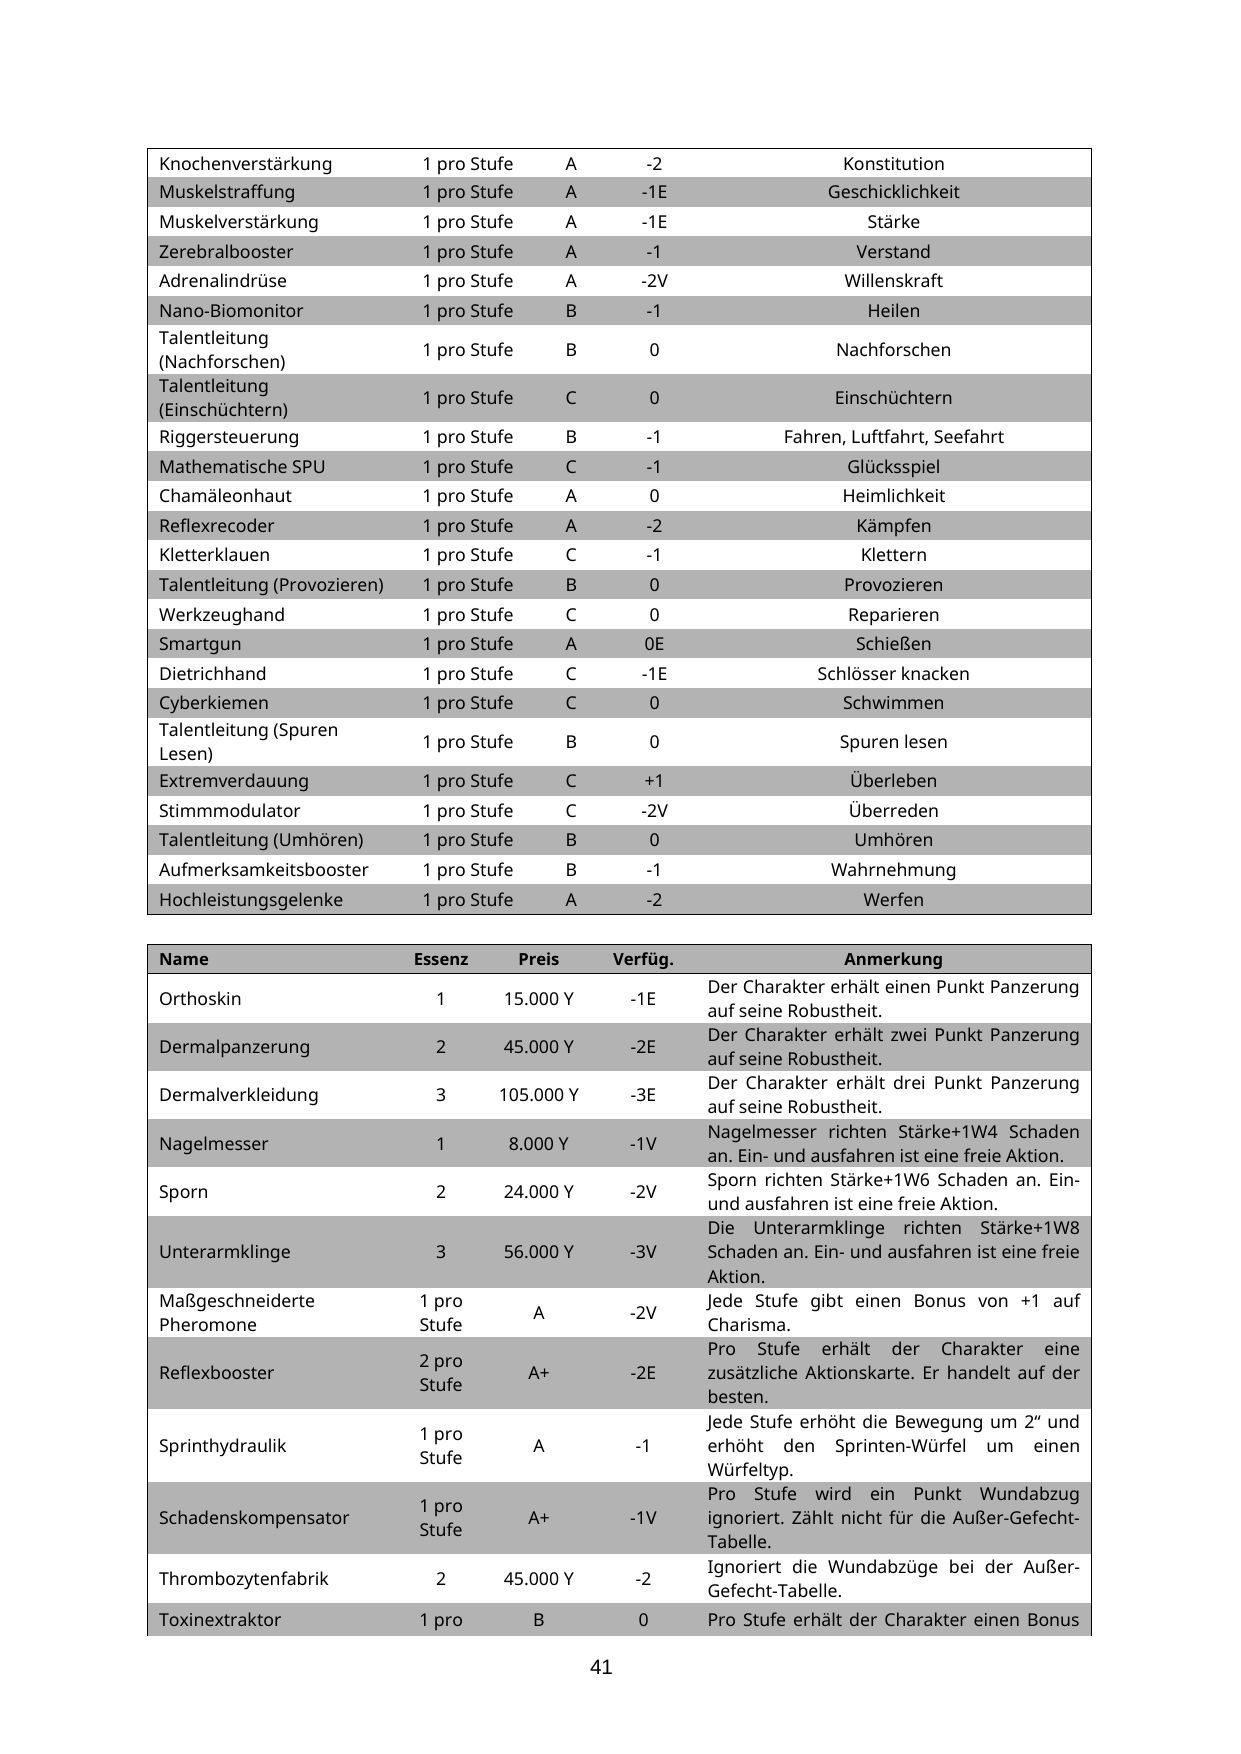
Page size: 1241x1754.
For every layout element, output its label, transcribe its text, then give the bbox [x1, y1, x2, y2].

table_cell B [529, 825, 613, 855]
table_cell Thrombozytenfabrik [148, 1554, 395, 1602]
table_cell -1 [613, 296, 696, 325]
table_cell Talentleitung (Nachforschen) [148, 325, 406, 373]
table_cell 0 [613, 374, 696, 422]
table_cell A [529, 149, 613, 177]
table_cell Einschüchtern [696, 374, 1091, 422]
table_header Preis [487, 945, 591, 973]
table_cell Der Charakter erhält drei Punkt Panzerung auf seine Robustheit. [696, 1071, 1091, 1119]
table_cell 3 [395, 1216, 487, 1288]
table_cell Geschicklichkeit [696, 177, 1091, 207]
table_cell -2V [613, 266, 696, 296]
table_cell B [529, 296, 613, 325]
table_cell Sporn richten Stärke+1W6 Schaden an. Ein- und ausfahren ist eine freie Aktion. [696, 1168, 1091, 1216]
table_cell Jede Stufe gibt einen Bonus von +1 auf Charisma. [696, 1288, 1091, 1337]
table_cell Ignoriert die Wundabzüge bei der Außer-Gefecht-Tabelle. [696, 1554, 1091, 1602]
table_cell C [529, 659, 613, 688]
table_cell 1 pro Stufe [406, 511, 529, 540]
table_cell Hochleistungsgelenke [148, 884, 406, 914]
table_cell 1 pro Stufe [406, 855, 529, 884]
table_cell 0 [613, 825, 696, 855]
table_cell Talentleitung (Umhören) [148, 825, 406, 855]
table_cell A [529, 629, 613, 658]
table_cell Knochenverstärkung [148, 149, 406, 177]
table_cell -2E [591, 1023, 696, 1071]
table_cell C [529, 688, 613, 718]
table_header Essenz [395, 945, 487, 973]
table_cell Stimmmodulator [148, 796, 406, 825]
table_cell -1 [613, 540, 696, 570]
table_cell 15.000 Y [487, 974, 591, 1022]
table_cell Glücksspiel [696, 451, 1091, 481]
table_cell A [529, 481, 613, 511]
table_cell 45.000 Y [487, 1554, 591, 1602]
table_cell C [529, 796, 613, 825]
table_cell C [529, 540, 613, 570]
table_cell Klettern [696, 540, 1091, 570]
table_cell A [529, 236, 613, 266]
table_cell -1E [613, 177, 696, 207]
table_cell Schießen [696, 629, 1091, 658]
table_cell Heilen [696, 296, 1091, 325]
table_cell -1 [613, 451, 696, 481]
table_cell 1 pro Stufe [406, 207, 529, 236]
table_cell Werfen [696, 884, 1091, 914]
table_cell 1 pro Stufe [395, 1288, 487, 1337]
table_cell 1 pro Stufe [406, 884, 529, 914]
table_cell 1 pro Stufe [406, 659, 529, 688]
table_header Verfüg. [591, 945, 696, 973]
table_cell Muskelverstärkung [148, 207, 406, 236]
table_cell 1 pro Stufe [406, 570, 529, 599]
table_cell Sporn [148, 1168, 395, 1216]
table_cell 8.000 Y [487, 1119, 591, 1167]
table_cell Reparieren [696, 599, 1091, 629]
table_cell Chamäleonhaut [148, 481, 406, 511]
table_cell 0 [613, 599, 696, 629]
table_cell Stärke [696, 207, 1091, 236]
table_cell -1 [613, 855, 696, 884]
table_cell 3 [395, 1071, 487, 1119]
table_cell 24.000 Y [487, 1168, 591, 1216]
table_cell Überleben [696, 766, 1091, 796]
table_cell 45.000 Y [487, 1023, 591, 1071]
table_cell 2 [395, 1168, 487, 1216]
table_cell B [487, 1603, 591, 1636]
table_cell 1 pro Stufe [406, 796, 529, 825]
table_cell Talentleitung (Provozieren) [148, 570, 406, 599]
table_cell -1 [613, 422, 696, 451]
table_cell Werkzeughand [148, 599, 406, 629]
table_cell -2 [613, 149, 696, 177]
table_cell Smartgun [148, 629, 406, 658]
table_cell Riggersteuerung [148, 422, 406, 451]
table_cell A [529, 177, 613, 207]
table_cell 1 pro Stufe [406, 325, 529, 373]
table_cell Konstitution [696, 149, 1091, 177]
table_cell 2 [395, 1554, 487, 1602]
table_cell 1 pro Stufe [406, 374, 529, 422]
table_cell B [529, 718, 613, 766]
table_cell Adrenalindrüse [148, 266, 406, 296]
table_cell Pro Stufe erhält der Charakter einen Bonus [696, 1603, 1091, 1636]
table_cell C [529, 451, 613, 481]
table_cell Dietrichhand [148, 659, 406, 688]
table_cell 1 pro Stufe [406, 149, 529, 177]
table_cell Talentleitung (Spuren Lesen) [148, 718, 406, 766]
table_cell Kletterklauen [148, 540, 406, 570]
table_cell 0 [591, 1603, 696, 1636]
table_cell C [529, 599, 613, 629]
table_cell A [529, 511, 613, 540]
table_cell Provozieren [696, 570, 1091, 599]
table_cell Mathematische SPU [148, 451, 406, 481]
table_cell Pro Stufe wird ein Punkt Wundabzug ignoriert. Zählt nicht für die Außer-Gefecht-Tabelle. [696, 1482, 1091, 1554]
table_cell Verstand [696, 236, 1091, 266]
table_cell Jede Stufe erhöht die Bewegung um 2“ und erhöht den Sprinten-Würfel um einen Würfeltyp. [696, 1409, 1091, 1482]
table_cell Fahren, Luftfahrt, Seefahrt [696, 422, 1091, 451]
table_cell Extremverdauung [148, 766, 406, 796]
table_cell A [529, 884, 613, 914]
table_cell 1 pro Stufe [406, 422, 529, 451]
table_cell Cyberkiemen [148, 688, 406, 718]
table_cell B [529, 855, 613, 884]
table_cell -1E [591, 974, 696, 1022]
table_cell 1 pro Stufe [406, 236, 529, 266]
table_cell -2V [591, 1288, 696, 1337]
table_cell 1 pro Stufe [406, 266, 529, 296]
table_cell Reflexbooster [148, 1337, 395, 1409]
table_cell 1 pro Stufe [406, 599, 529, 629]
table_cell Reflexrecoder [148, 511, 406, 540]
table_cell Pro Stufe erhält der Charakter eine zusätzliche Aktionskarte. Er handelt auf der besten. [696, 1337, 1091, 1409]
table_cell Nagelmesser richten Stärke+1W4 Schaden an. Ein- und ausfahren ist eine freie Aktion. [696, 1119, 1091, 1167]
table_cell Nano-Biomonitor [148, 296, 406, 325]
table_cell A [529, 207, 613, 236]
table_cell 2 pro Stufe [395, 1337, 487, 1409]
table_cell -3E [591, 1071, 696, 1119]
table_cell 1 pro Stufe [406, 481, 529, 511]
table_cell A [487, 1288, 591, 1337]
table_cell C [529, 374, 613, 422]
table_cell -1V [591, 1482, 696, 1554]
table_cell +1 [613, 766, 696, 796]
table_cell Spuren lesen [696, 718, 1091, 766]
table_cell Maßgeschneiderte Pheromone [148, 1288, 395, 1337]
table_cell 1 [395, 1119, 487, 1167]
table_cell Schlösser knacken [696, 659, 1091, 688]
table_cell 0 [613, 688, 696, 718]
table_cell 105.000 Y [487, 1071, 591, 1119]
table_cell Überreden [696, 796, 1091, 825]
table_cell -2 [591, 1554, 696, 1602]
table_cell Aufmerksamkeitsbooster [148, 855, 406, 884]
table_cell 1 pro [395, 1603, 487, 1636]
table_cell 1 pro Stufe [406, 688, 529, 718]
table_cell 0 [613, 570, 696, 599]
table_cell 1 pro Stufe [406, 766, 529, 796]
table_cell Toxinextraktor [148, 1603, 395, 1636]
table_cell Zerebralbooster [148, 236, 406, 266]
table_cell 0 [613, 481, 696, 511]
table_cell 1 pro Stufe [406, 451, 529, 481]
table_cell Umhören [696, 825, 1091, 855]
table_cell Heimlichkeit [696, 481, 1091, 511]
table_cell 1 pro Stufe [395, 1482, 487, 1554]
table_cell -1E [613, 659, 696, 688]
table_cell Nachforschen [696, 325, 1091, 373]
table_cell 1 [395, 974, 487, 1022]
table_cell A [529, 266, 613, 296]
table_cell Orthoskin [148, 974, 395, 1022]
table_cell B [529, 422, 613, 451]
table_cell -1 [591, 1409, 696, 1482]
table_header Anmerkung [696, 945, 1091, 973]
table_cell B [529, 325, 613, 373]
table_cell Muskelstraffung [148, 177, 406, 207]
table_cell -2V [591, 1168, 696, 1216]
table_cell Unterarmklinge [148, 1216, 395, 1288]
table_cell Schwimmen [696, 688, 1091, 718]
table_cell 1 pro Stufe [406, 296, 529, 325]
table_cell Der Charakter erhält zwei Punkt Panzerung auf seine Robustheit. [696, 1023, 1091, 1071]
table_cell Sprinthydraulik [148, 1409, 395, 1482]
table_cell -2 [613, 511, 696, 540]
table_cell 1 pro Stufe [406, 825, 529, 855]
table_cell 1 pro Stufe [406, 540, 529, 570]
table_cell B [529, 570, 613, 599]
table_cell 0 [613, 325, 696, 373]
table_cell A+ [487, 1337, 591, 1409]
table_cell Der Charakter erhält einen Punkt Panzerung auf seine Robustheit. [696, 974, 1091, 1022]
table_cell Willenskraft [696, 266, 1091, 296]
table_cell -1 [613, 236, 696, 266]
table_cell Schadenskompensator [148, 1482, 395, 1554]
table_cell 1 pro Stufe [406, 629, 529, 658]
table_cell 0 [613, 718, 696, 766]
table_cell 1 pro Stufe [406, 718, 529, 766]
table_cell A+ [487, 1482, 591, 1554]
table_cell -2V [613, 796, 696, 825]
table_cell Die Unterarmklinge richten Stärke+1W8 Schaden an. Ein- und ausfahren ist eine freie Aktion. [696, 1216, 1091, 1288]
table_cell Talentleitung (Einschüchtern) [148, 374, 406, 422]
table_cell 0E [613, 629, 696, 658]
table_cell Nagelmesser [148, 1119, 395, 1167]
table_cell A [487, 1409, 591, 1482]
table_cell -1E [613, 207, 696, 236]
table_header Name [148, 945, 395, 973]
table_cell Kämpfen [696, 511, 1091, 540]
table_cell 1 pro Stufe [406, 177, 529, 207]
table_cell Wahrnehmung [696, 855, 1091, 884]
table_cell -2 [613, 884, 696, 914]
table_cell 1 pro Stufe [395, 1409, 487, 1482]
table_cell 56.000 Y [487, 1216, 591, 1288]
table_cell C [529, 766, 613, 796]
table_cell -2E [591, 1337, 696, 1409]
table_cell Dermalpanzerung [148, 1023, 395, 1071]
table_cell -1V [591, 1119, 696, 1167]
table_cell 2 [395, 1023, 487, 1071]
table_cell Dermalverkleidung [148, 1071, 395, 1119]
table_cell -3V [591, 1216, 696, 1288]
